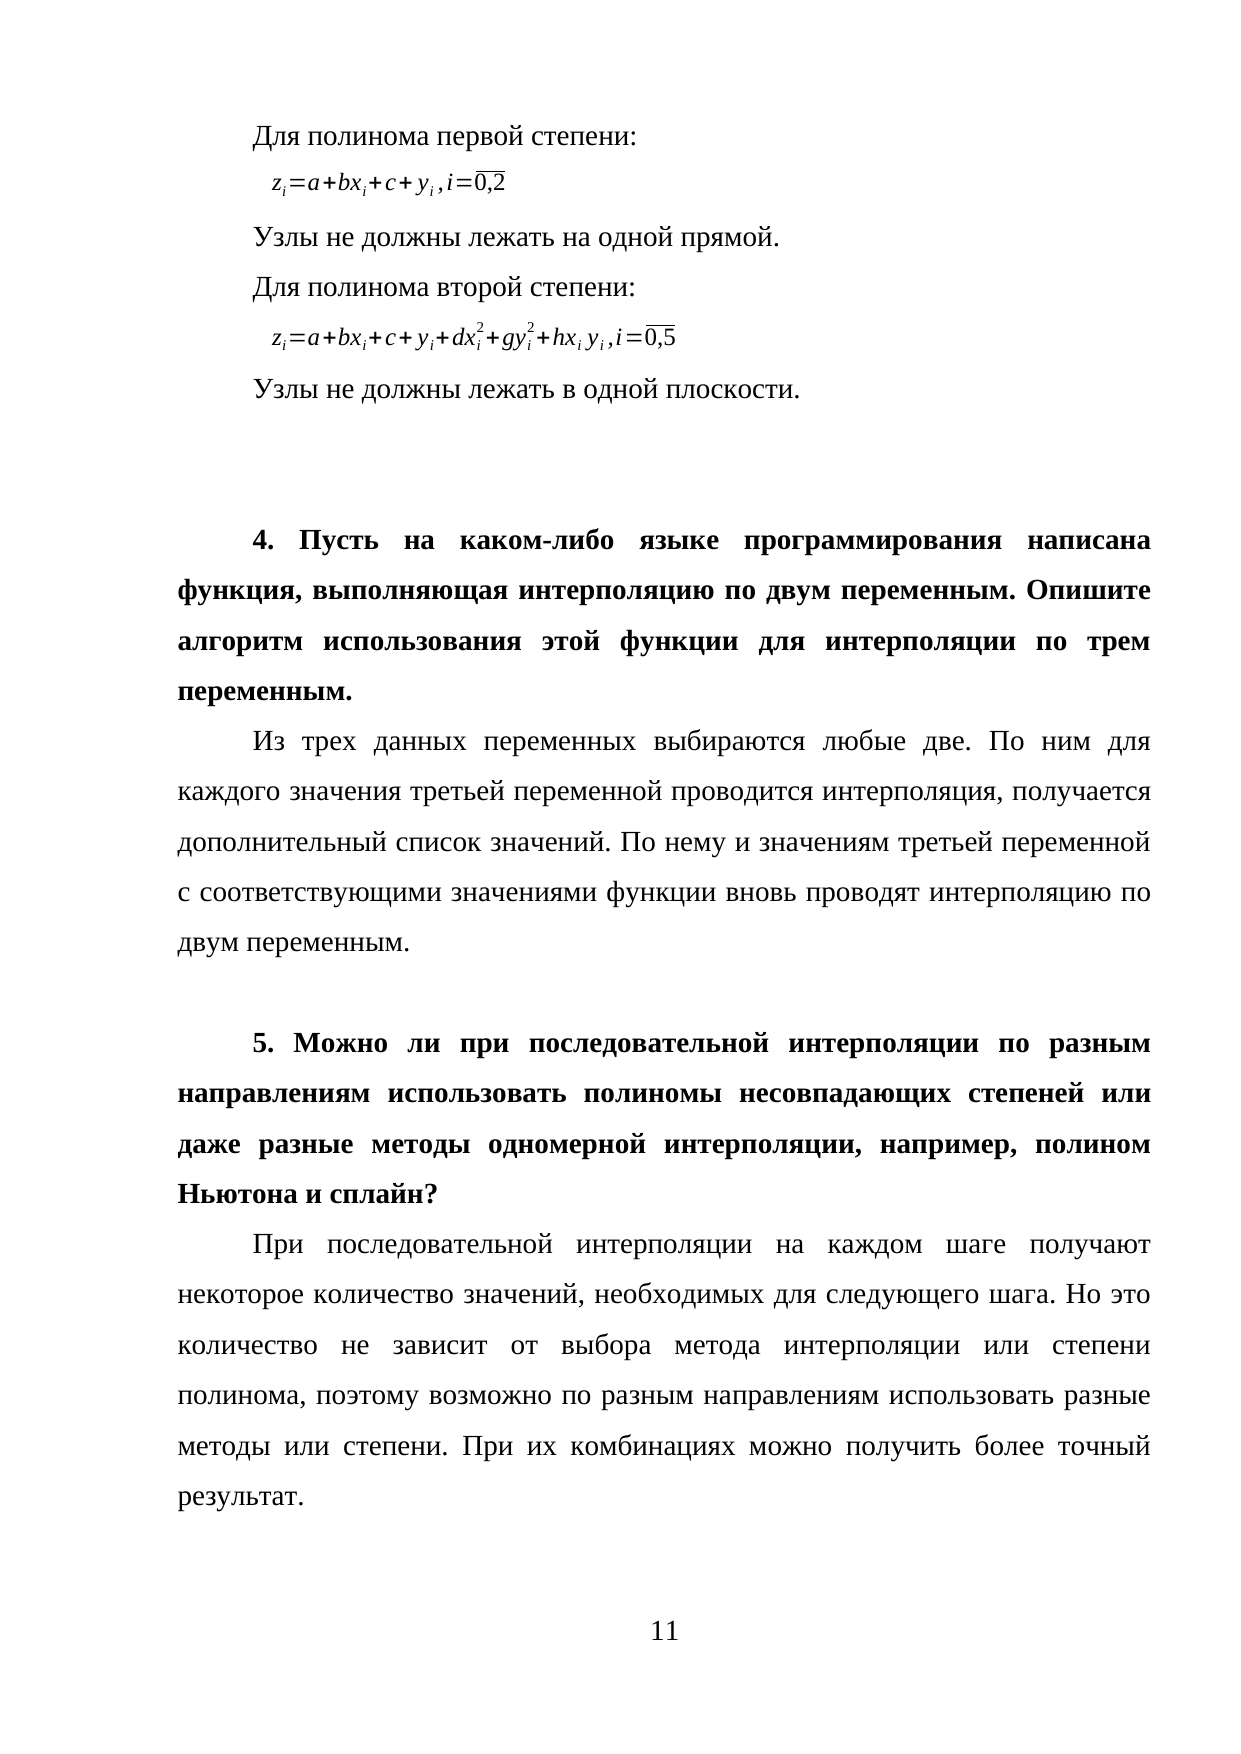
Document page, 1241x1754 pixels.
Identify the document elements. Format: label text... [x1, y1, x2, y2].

text 4. Пусть на каком-либо языке программирования написана функция, выполняющая интерполяцию по двум переменным. Опишите алгоритм использования этой функции для интерполяции по трем переменным. [177, 522, 1152, 706]
text Для полинома первой степени: [177, 118, 1152, 152]
text Для полинома второй степени: [177, 269, 1152, 303]
text Из трех данных переменных выбираются любые две. По ним для каждого значения третьей переменной проводится интерполяция, получается дополнительный список значений. По нему и значениям третьей переменной с соответствующими значениями функции вновь проводят интерполяцию по двум переменным. [177, 723, 1152, 958]
text 5. Можно ли при последовательной интерполяции по разным направлениям использовать полиномы несовпадающих степеней или даже разные методы одномерной интерполяции, например, полином Ньютона и сплайн? [177, 1025, 1152, 1209]
text Узлы не должны лежать в одной плоскости. [177, 371, 1152, 404]
text При последовательной интерполяции на каждом шаге получают некоторое количество значений, необходимых для следующего шага. Но это количество не зависит от выбора метода интерполяции или степени полинома, поэтому возможно по разным направлениям использовать разные методы или степени. При их комбинациях можно получить более точный результат. [177, 1226, 1152, 1511]
text Узлы не должны лежать на одной прямой. [177, 219, 1152, 252]
